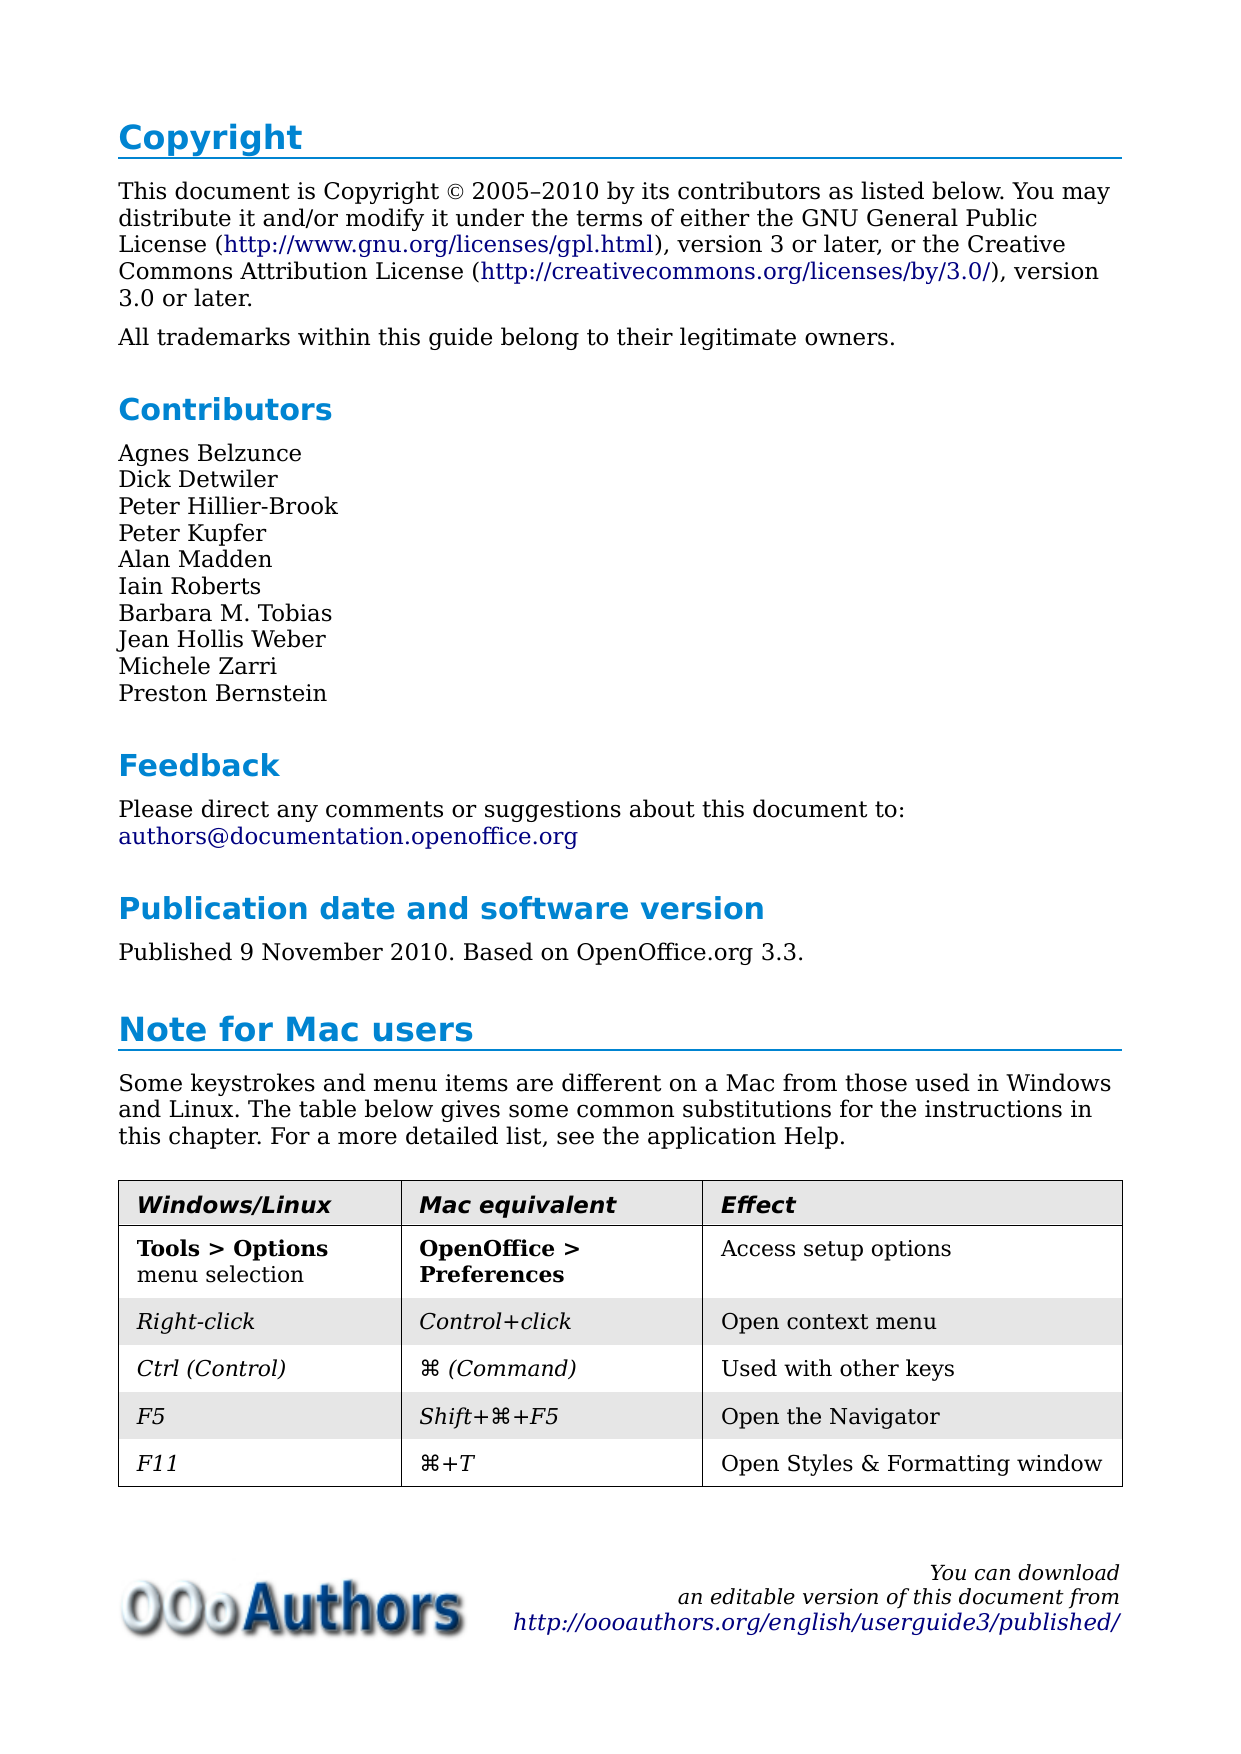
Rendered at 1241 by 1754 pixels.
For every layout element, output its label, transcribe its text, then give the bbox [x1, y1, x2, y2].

text All trademarks within this guide belong to their legitimate owners. [118, 324, 1122, 351]
table_cell Shift+z+F5 [402, 1392, 702, 1439]
table_cell Right-click [119, 1298, 401, 1345]
table_cell F11 [119, 1439, 401, 1486]
table_cell Ctrl (Control) [119, 1345, 401, 1392]
table_cell Tools > Options menu selection [119, 1226, 401, 1298]
table_cell Open context menu [703, 1298, 1122, 1345]
table_cell OpenOffice > Preferences [402, 1226, 702, 1298]
text Published 9 November 2010. Based on OpenOffice.org 3.3. [118, 939, 1122, 966]
table_header Mac equivalent [402, 1181, 702, 1224]
table_header Effect [703, 1181, 1122, 1224]
table_cell z+T [402, 1439, 702, 1486]
text This document is Copyright © 2005–2010 by its contributors as listed below. You may distribute it and/or modify it under the terms of either the GNU General Public License (http://www.gnu.org/licenses/gpl.html), version 3 or later, or the Creative Commons Attribution License (http://creativecommons.org/licenses/by/3.0/), version 3.0 or later. [118, 178, 1122, 311]
text Please direct any comments or suggestions about this document to: authors@documentation.openoffice.org [118, 796, 1122, 849]
table_cell Open the Navigator [703, 1392, 1122, 1439]
text Feedback [118, 749, 1122, 784]
table_cell Access setup options [703, 1226, 1122, 1298]
table_cell Control+click [402, 1298, 702, 1345]
table_cell Used with other keys [703, 1345, 1122, 1392]
subtitle Note for Mac users [118, 1010, 1122, 1049]
picture [117, 1555, 471, 1644]
table_cell Open Styles & Formatting window [703, 1439, 1122, 1486]
text Publication date and software version [118, 891, 1122, 927]
text Agnes Belzunce Dick Detwiler Peter Hillier-Brook Peter Kupfer Alan Madden Iain Roberts Barbara M. Tobias Jean Hollis Weber Michele Zarri Preston Bernstein [118, 440, 1122, 707]
text Some keystrokes and menu items are different on a Mac from those used in Windows and Linux. The table below gives some common substitutions for the instructions in this chapter. For a more detailed list, see the application Help. [118, 1070, 1122, 1150]
table_cell z (Command) [402, 1345, 702, 1392]
subtitle Copyright [118, 118, 1122, 157]
table_header Windows/Linux [119, 1181, 401, 1224]
table_cell F5 [119, 1392, 401, 1439]
text Contributors [118, 392, 1122, 428]
